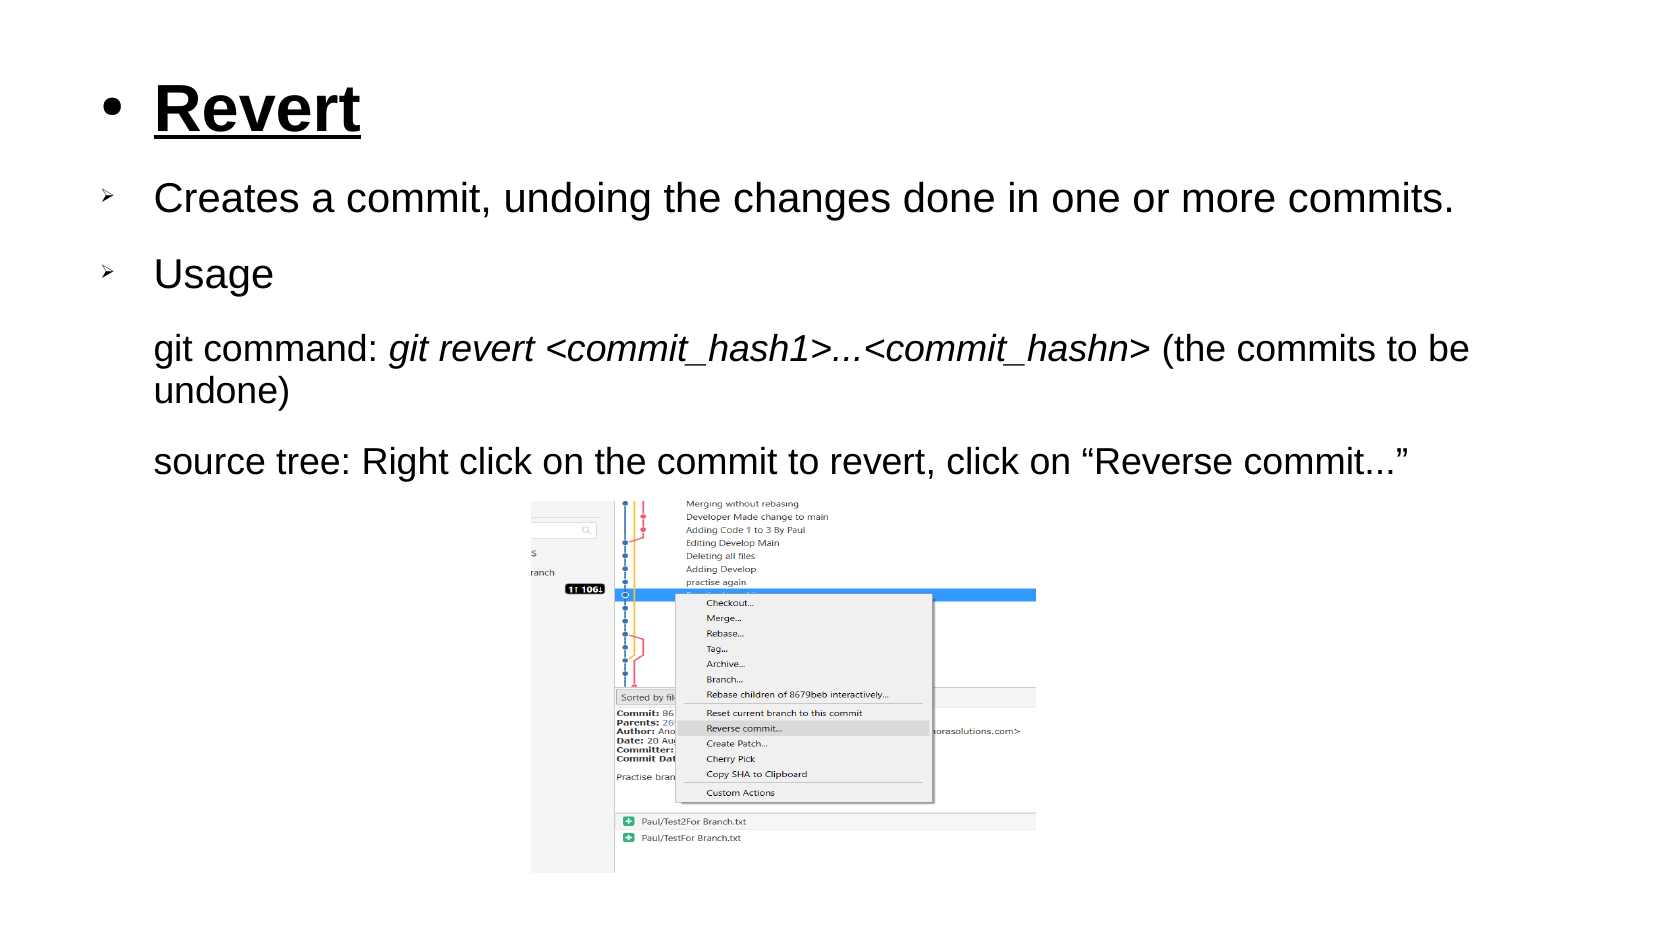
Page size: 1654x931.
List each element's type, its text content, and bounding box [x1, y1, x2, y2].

picture [531, 501, 1036, 873]
list Revert Creates a commit, undoing the changes done in one or more commits. Usage git command: git revert <commit_hash1>...<commit_hashn> (the commits to be undone) source tree: Right click on the commit to revert, click on “Reverse commit...” [82, 70, 1571, 810]
